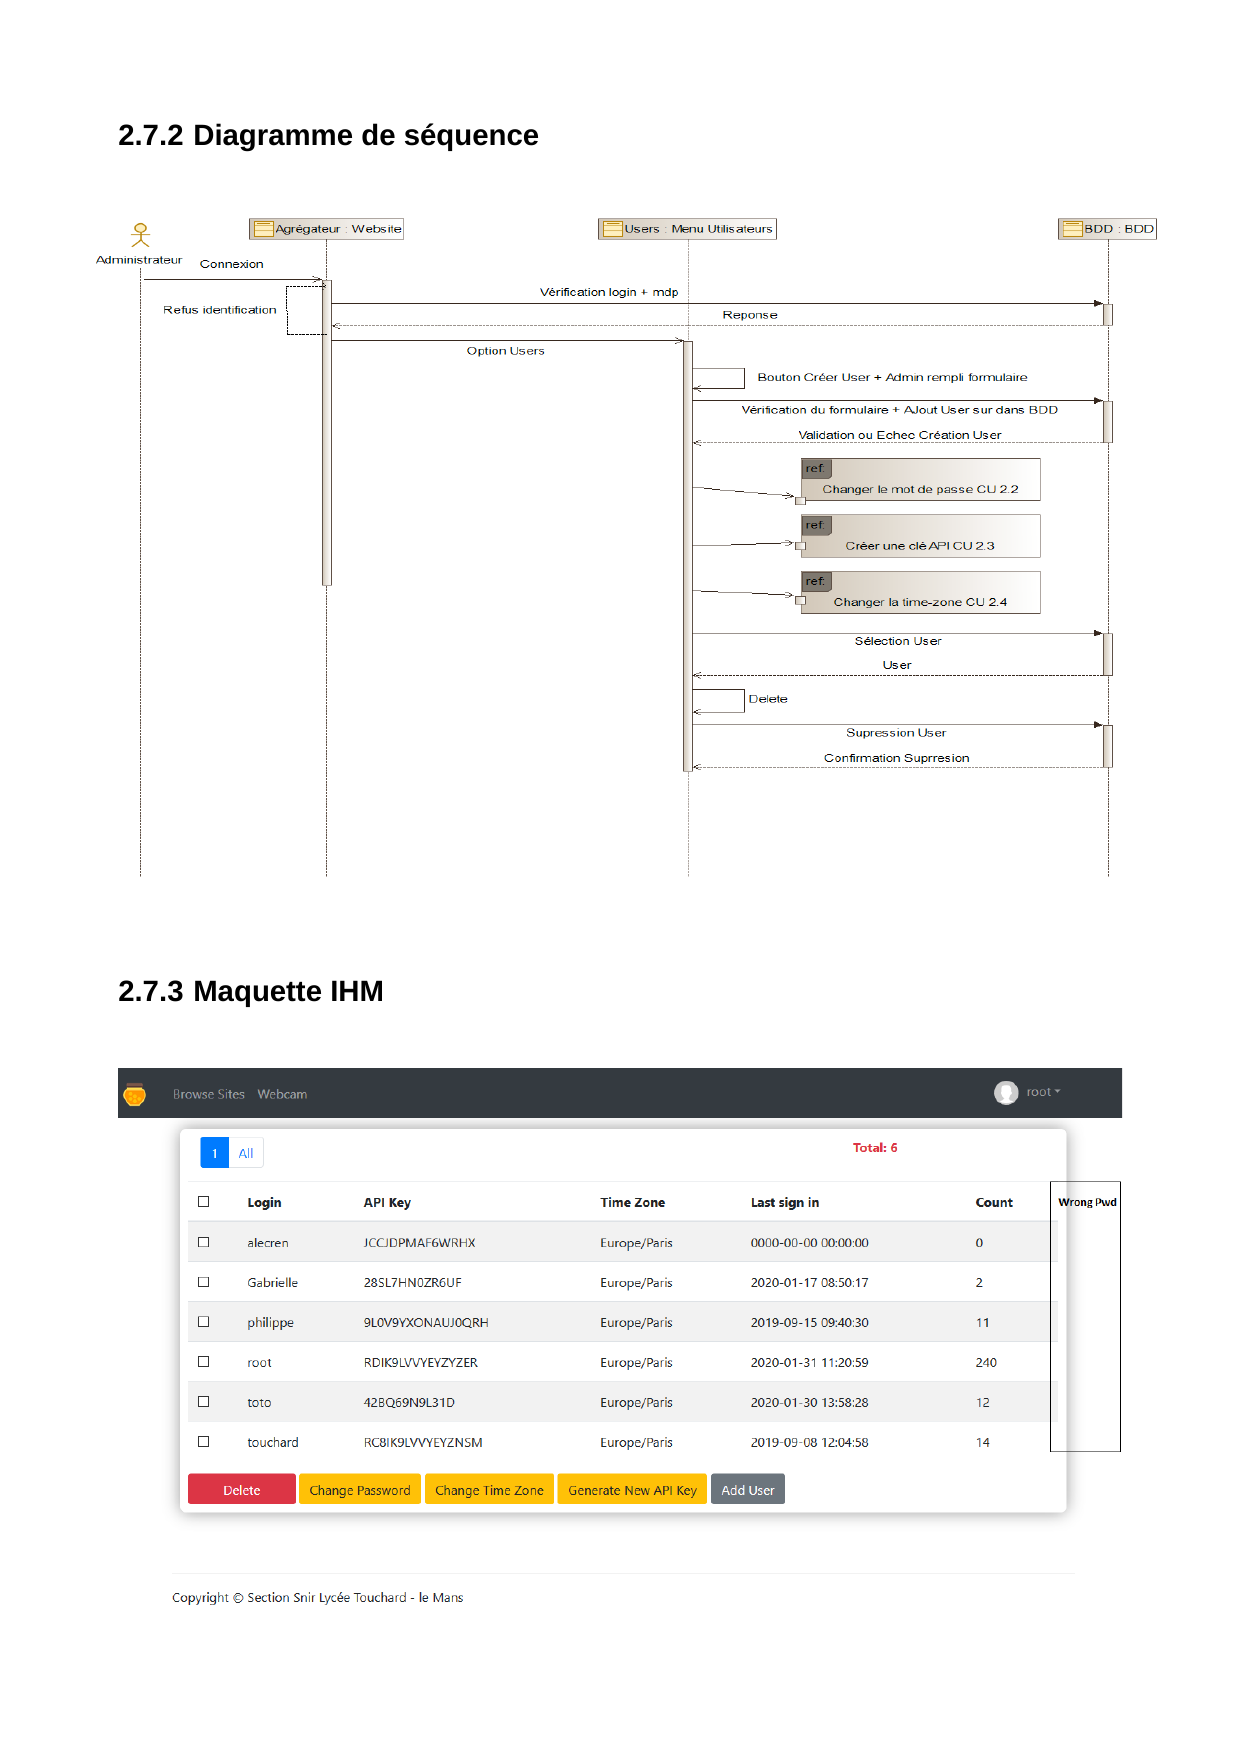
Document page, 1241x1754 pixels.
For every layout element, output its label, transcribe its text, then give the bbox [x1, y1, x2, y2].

subtitle Diagramme de séquence [118, 118, 1122, 152]
picture [74, 212, 1166, 884]
picture [118, 1068, 1123, 1613]
subtitle Maquette IHM [118, 974, 1122, 1008]
